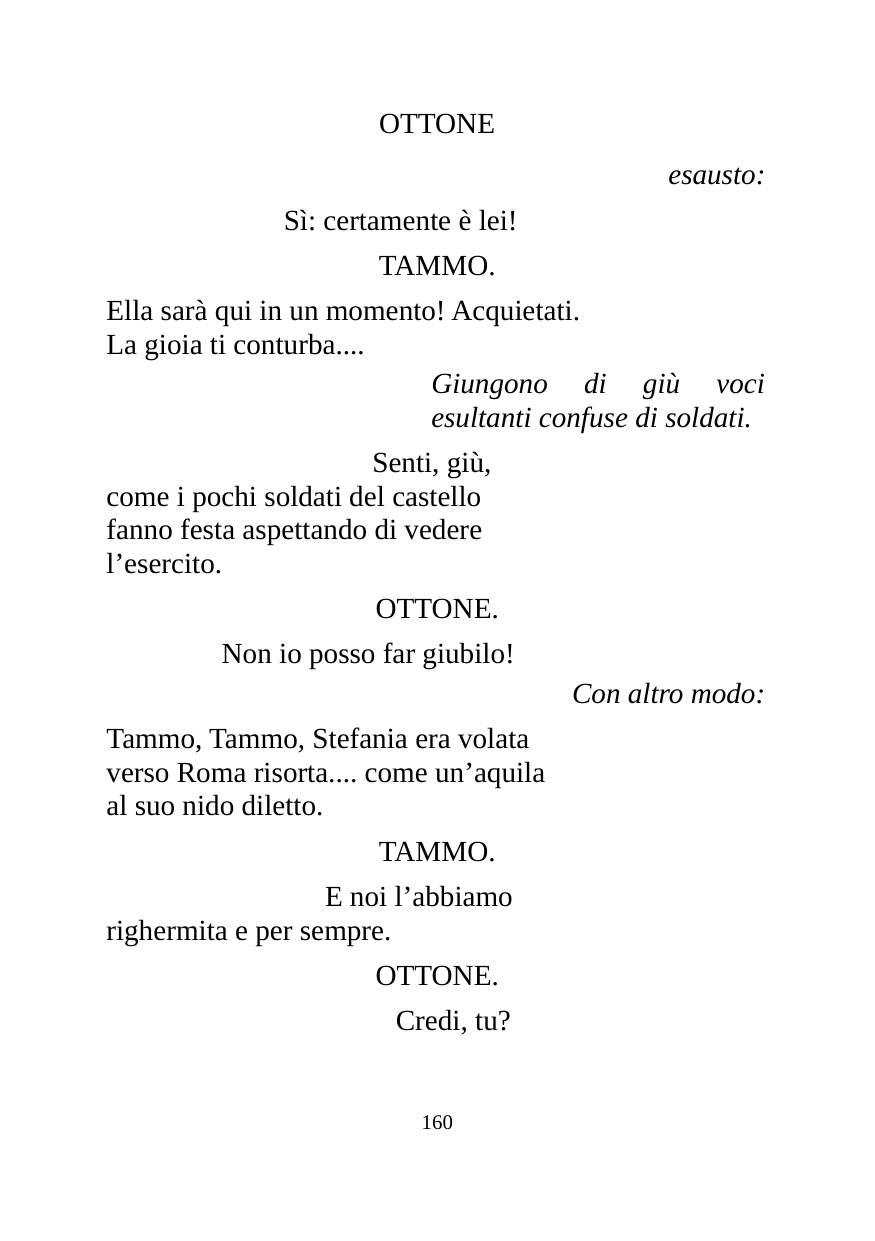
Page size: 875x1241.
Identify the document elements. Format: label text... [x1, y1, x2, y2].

text TAMMO. [106, 834, 768, 867]
text esausto: [342, 157, 768, 191]
text TAMMO. [106, 248, 768, 282]
text OTTONE. [106, 591, 768, 625]
text Sì: certamente è lei! [106, 203, 768, 236]
text Ella sarà qui in un momento! Acquietati. La gioia ti conturba.... [106, 293, 768, 361]
text OTTONE [106, 106, 768, 140]
text E noi l’abbiamo righermita e per sempre. [106, 879, 768, 946]
text OTTONE. [106, 958, 768, 991]
text Con altro modo: [342, 676, 768, 709]
text Giungono di giù voci esultanti confuse di soldati. [431, 366, 768, 433]
text Credi, tu? [106, 1003, 768, 1037]
text Senti, giù, come i pochi soldati del castello fanno festa aspettando di vedere l’esercito. [106, 445, 768, 579]
text Non io posso far giubilo! [221, 637, 768, 670]
text Tammo, Tammo, Stefania era volata verso Roma risorta.... come un’aquila al suo nido diletto. [106, 721, 768, 822]
